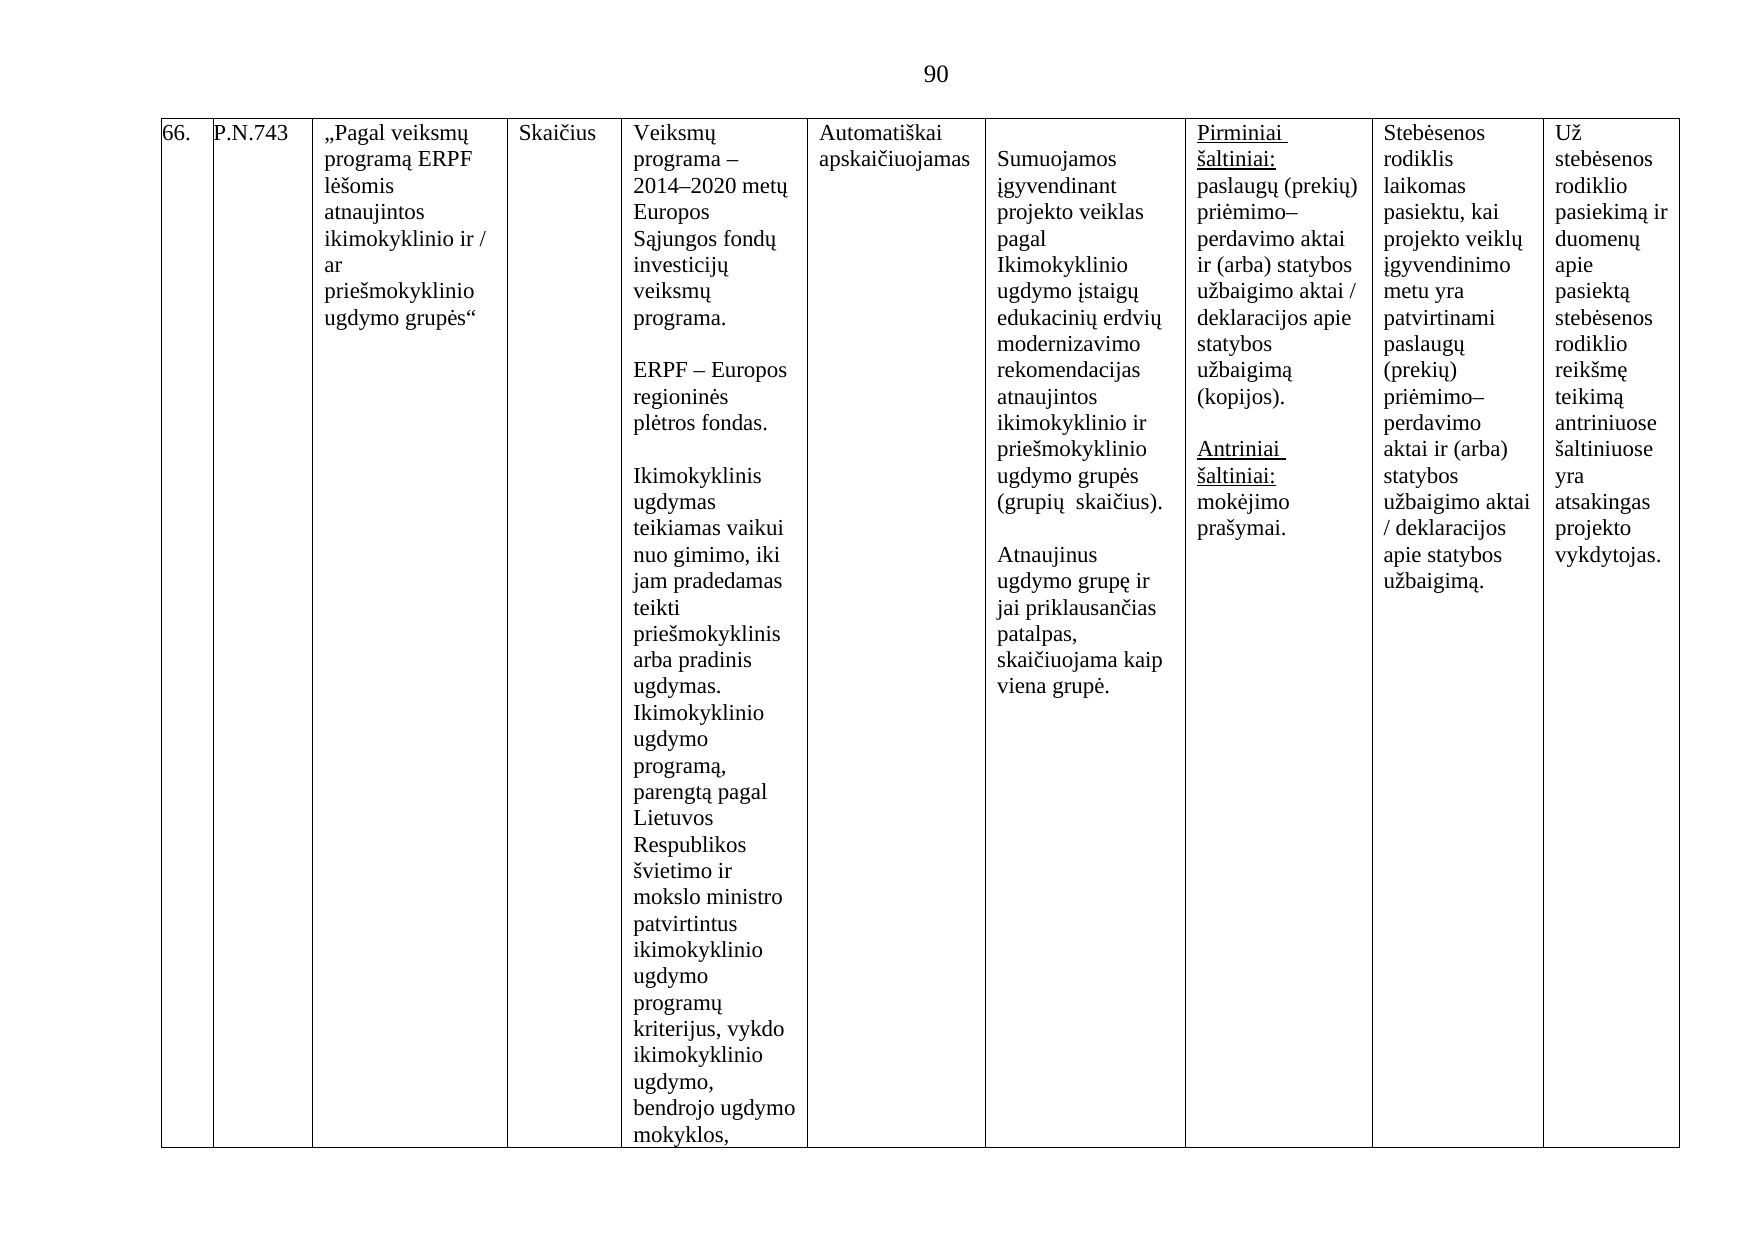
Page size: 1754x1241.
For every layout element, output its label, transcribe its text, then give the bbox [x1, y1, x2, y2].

table_cell Pirminiai šaltiniai: paslaugų (prekių) priėmimo–perdavimo aktai ir (arba) statybos užbaigimo aktai / deklaracijos apie statybos užbaigimą (kopijos). Antriniai šaltiniai: mokėjimo prašymai. [1186, 119, 1372, 1147]
table_cell P.N.743 [214, 119, 312, 1147]
table_cell 66. [162, 119, 213, 1147]
table_cell Automatiškai apskaičiuojamas [808, 119, 985, 1147]
table_cell Sumuojamos įgyvendinant projekto veiklas pagal Ikimokyklinio ugdymo įstaigų edukacinių erdvių modernizavimo rekomendacijas atnaujintos ikimokyklinio ir priešmokyklinio ugdymo grupės (grupių skaičius). Atnaujinus ugdymo grupę ir jai priklausančias patalpas, skaičiuojama kaip viena grupė. [986, 119, 1185, 1147]
table_cell „Pagal veiksmų programą ERPF lėšomis atnaujintos ikimokyklinio ir / ar priešmokyklinio ugdymo grupės“ [313, 119, 507, 1147]
table_cell Skaičius [508, 119, 621, 1147]
table_cell Stebėsenos rodiklis laikomas pasiektu, kai projekto veiklų įgyvendinimo metu yra patvirtinami paslaugų (prekių) priėmimo–perdavimo aktai ir (arba) statybos užbaigimo aktai / deklaracijos apie statybos užbaigimą. [1373, 119, 1543, 1147]
table_cell Veiksmų programa – 2014–2020 metų Europos Sąjungos fondų investicijų veiksmų programa. ERPF – Europos regioninės plėtros fondas. Ikimokyklinis ugdymas teikiamas vaikui nuo gimimo, iki jam pradedamas teikti priešmokyklinis arba pradinis ugdymas. Ikimokyklinio ugdymo programą, parengtą pagal Lietuvos Respublikos švietimo ir mokslo ministro patvirtintus ikimokyklinio ugdymo programų kriterijus, vykdo ikimokyklinio ugdymo, bendrojo ugdymo mokyklos, [622, 119, 807, 1147]
table_cell Už stebėsenos rodiklio pasiekimą ir duomenų apie pasiektą stebėsenos rodiklio reikšmę teikimą antriniuose šaltiniuose yra atsakingas projekto vykdytojas. [1544, 119, 1679, 1147]
